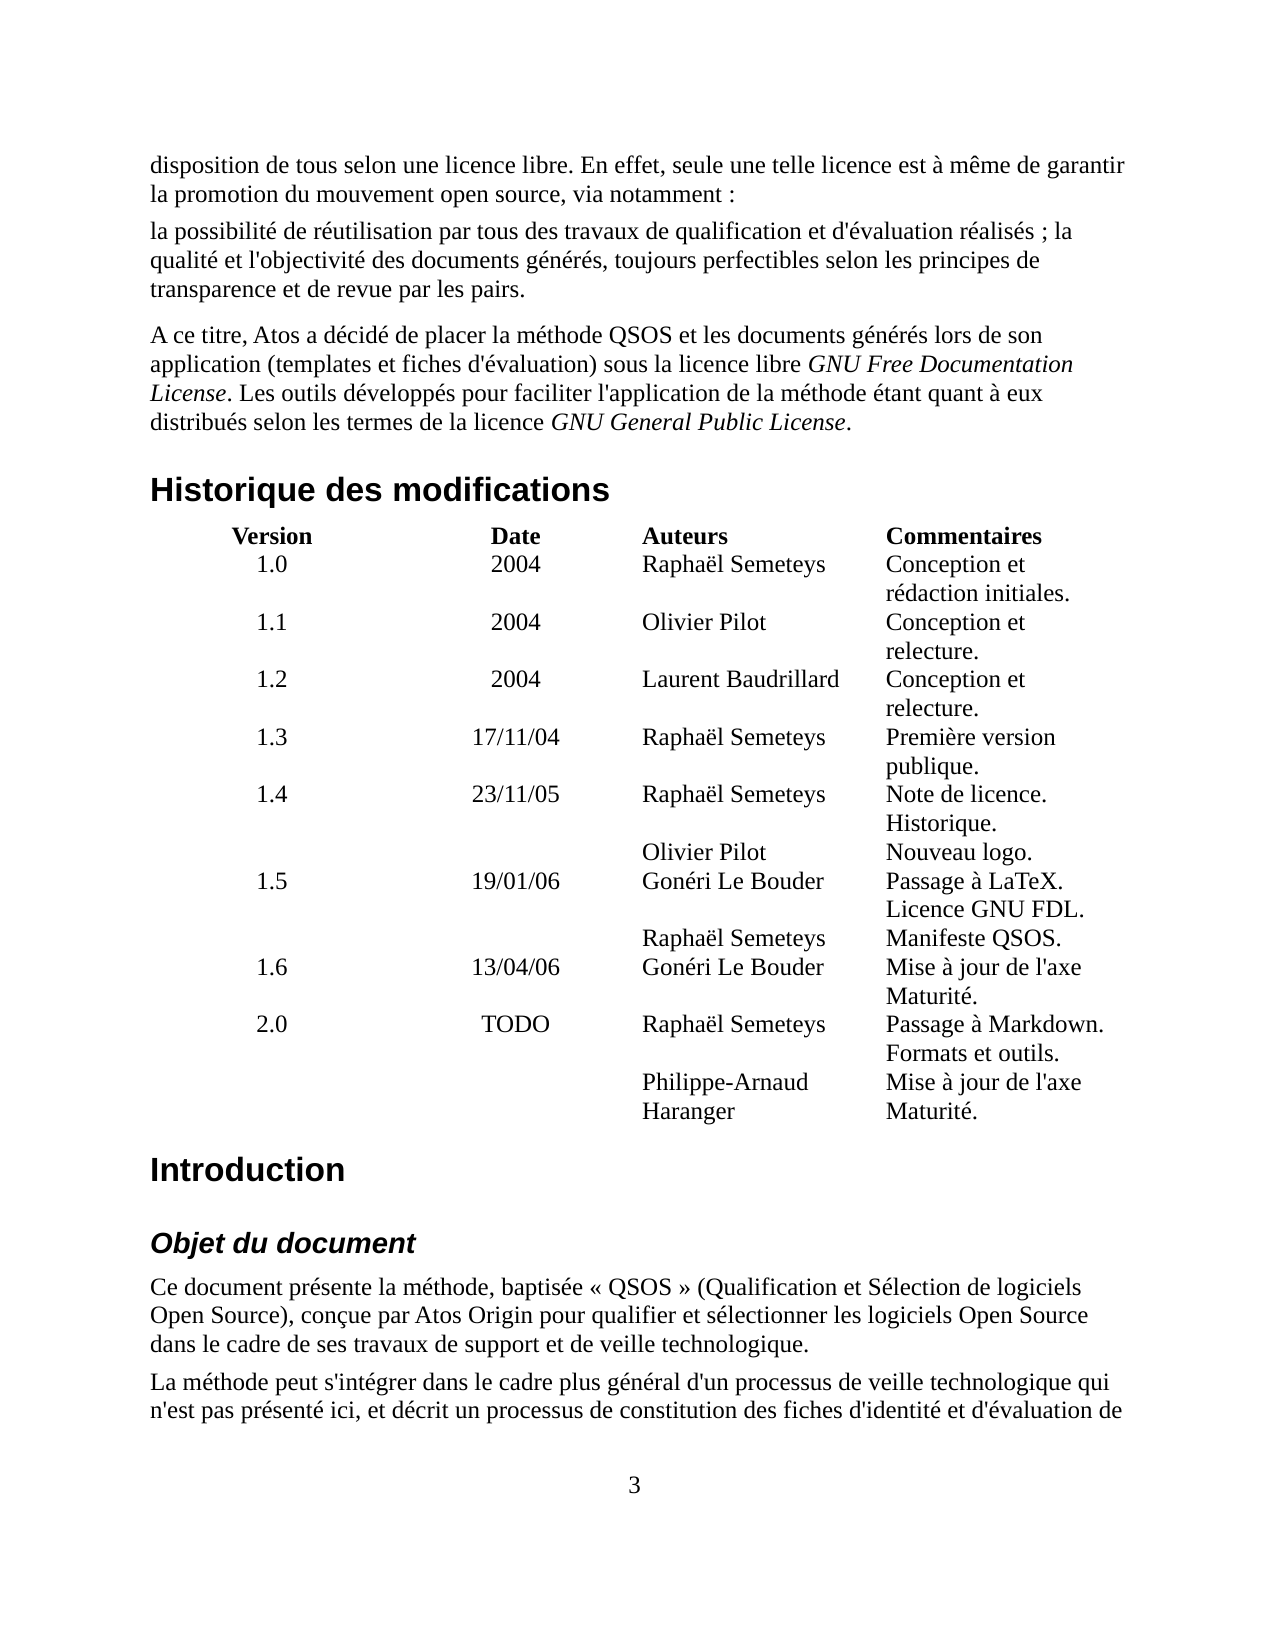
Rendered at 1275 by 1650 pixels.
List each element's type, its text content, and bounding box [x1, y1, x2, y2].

table_cell [150, 923, 394, 952]
table_cell [394, 923, 637, 952]
text disposition de tous selon une licence libre. En effet, seule une telle licence est à même de garantir la promotion du mouvement open source, via notamment : [150, 150, 1125, 207]
table_cell Conception et relecture. [881, 607, 1125, 664]
table_cell 2.0 [150, 1010, 394, 1067]
table_cell 1.2 [150, 665, 394, 722]
table_cell [394, 1067, 637, 1124]
table_cell Gonéri Le Bouder [638, 952, 881, 1009]
table_cell 1.6 [150, 952, 394, 1009]
table_cell [150, 837, 394, 866]
table_cell 1.4 [150, 780, 394, 837]
table_cell Nouveau logo. [881, 837, 1125, 866]
text Ce document présente la méthode, baptisée « QSOS » (Qualification et Sélection de logiciels Open Source), conçue par Atos Origin pour qualifier et sélectionner les logiciels Open Source dans le cadre de ses travaux de support et de veille technologique. [150, 1272, 1125, 1358]
table_cell Passage à LaTeX. Licence GNU FDL. [881, 866, 1125, 923]
table_cell 19/01/06 [394, 866, 637, 923]
table_cell TODO [394, 1010, 637, 1067]
table_cell Olivier Pilot [638, 837, 881, 866]
table_cell 2004 [394, 550, 637, 607]
table_cell [150, 1067, 394, 1124]
subtitle Objet du document [150, 1226, 1125, 1259]
table_cell 1.3 [150, 722, 394, 779]
table_cell 1.1 [150, 607, 394, 664]
table_cell Première version publique. [881, 722, 1125, 779]
subtitle Historique des modifications [150, 469, 1125, 508]
table_cell Mise à jour de l'axe Maturité. [881, 952, 1125, 1009]
table_cell 1.5 [150, 866, 394, 923]
table_cell 2004 [394, 665, 637, 722]
table_header Commentaires [881, 521, 1125, 549]
table_cell Laurent Baudrillard [638, 665, 881, 722]
table_cell Note de licence. Historique. [881, 780, 1125, 837]
table_cell 2004 [394, 607, 637, 664]
table_header Version [150, 521, 394, 549]
table_cell Conception et relecture. [881, 665, 1125, 722]
subtitle Introduction [150, 1149, 1125, 1188]
table_cell Raphaël Semeteys [638, 1010, 881, 1067]
table_header Date [394, 521, 637, 549]
table_cell 1.0 [150, 550, 394, 607]
table_cell Raphaël Semeteys [638, 923, 881, 952]
table_header Auteurs [638, 521, 881, 549]
text A ce titre, Atos a décidé de placer la méthode QSOS et les documents générés lors de son application (templates et fiches d'évaluation) sous la licence libre GNU Free Documentation License. Les outils développés pour faciliter l'application de la méthode étant quant à eux distribués selon les termes de la licence GNU General Public License. [150, 321, 1125, 436]
table_cell [394, 837, 637, 866]
table_cell Raphaël Semeteys [638, 780, 881, 837]
table_cell 23/11/05 [394, 780, 637, 837]
text la possibilité de réutilisation par tous des travaux de qualification et d'évaluation réalisés ; la qualité et l'objectivité des documents générés, toujours perfectibles selon les principes de transparence et de revue par les pairs. [150, 216, 1125, 303]
table_cell 13/04/06 [394, 952, 637, 1009]
table_cell Olivier Pilot [638, 607, 881, 664]
table_cell 17/11/04 [394, 722, 637, 779]
table_cell Conception et rédaction initiales. [881, 550, 1125, 607]
table_cell Manifeste QSOS. [881, 923, 1125, 952]
table_cell Mise à jour de l'axe Maturité. [881, 1067, 1125, 1124]
table_cell Gonéri Le Bouder [638, 866, 881, 923]
table_cell Raphaël Semeteys [638, 722, 881, 779]
table_cell Passage à Markdown. Formats et outils. [881, 1010, 1125, 1067]
text La méthode peut s'intégrer dans le cadre plus général d'un processus de veille technologique qui n'est pas présenté ici, et décrit un processus de constitution des fiches d'identité et d'évaluation de [150, 1367, 1125, 1424]
table_cell Philippe-Arnaud Haranger [638, 1067, 881, 1124]
table_cell Raphaël Semeteys [638, 550, 881, 607]
